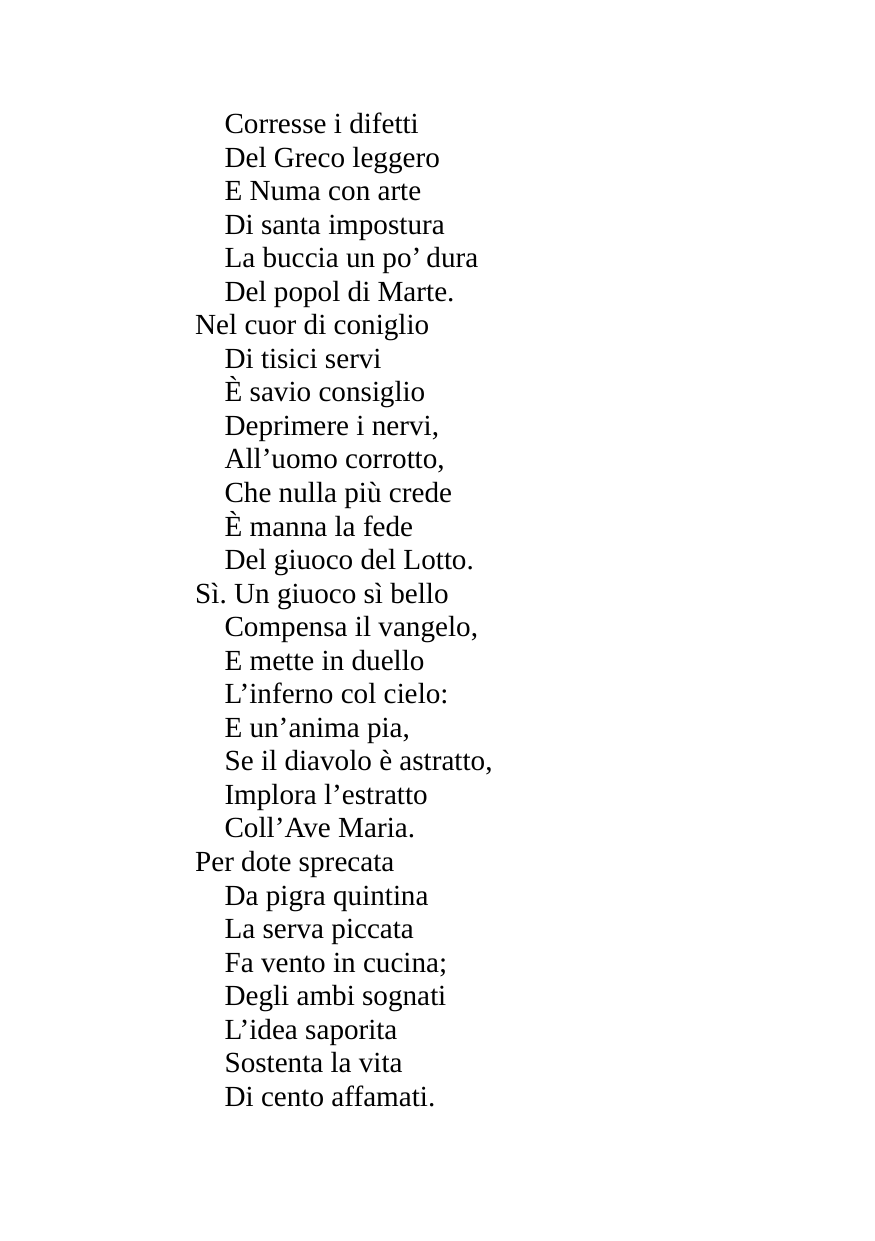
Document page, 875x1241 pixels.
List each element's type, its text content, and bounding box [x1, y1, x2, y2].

text Sì. Un giuoco sì bello Compensa il vangelo, E mette in duello L’inferno col cielo: E un’anima pia, Se il diavolo è astratto, Implora l’estratto Coll’Ave Maria. [195, 576, 768, 844]
text Nel cuor di coniglio Di tisici servi È savio consiglio Deprimere i nervi, All’uomo corrotto, Che nulla più crede È manna la fede Del giuoco del Lotto. [195, 307, 768, 576]
text Corresse i difetti Del Greco leggero E Numa con arte Di santa impostura La buccia un po’ dura Del popol di Marte. [195, 106, 768, 307]
text Per dote sprecata Da pigra quintina La serva piccata Fa vento in cucina; Degli ambi sognati L’idea saporita Sostenta la vita Di cento affamati. [195, 844, 768, 1112]
